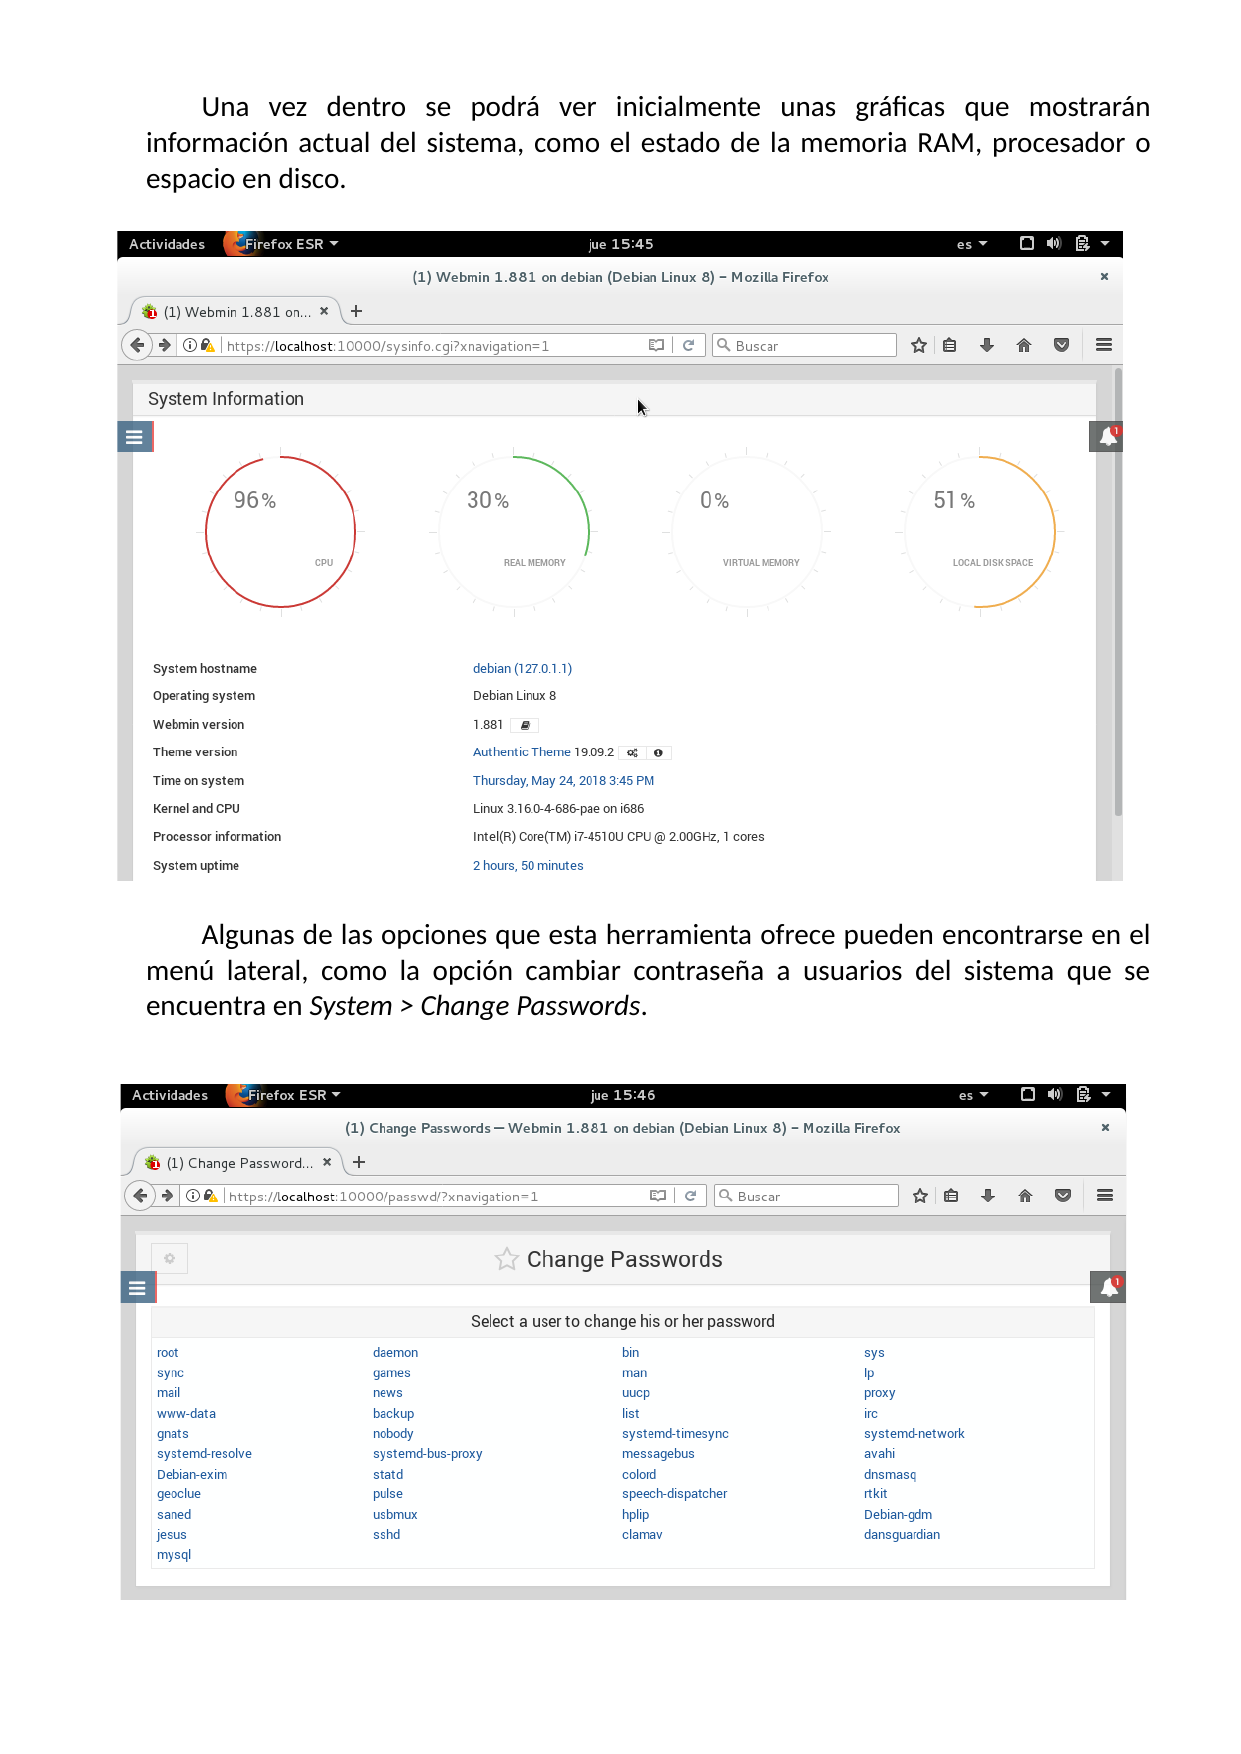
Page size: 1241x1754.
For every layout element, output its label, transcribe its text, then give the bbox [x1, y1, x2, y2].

picture [120, 1084, 1127, 1600]
text Algunas de las opciones que esta herramienta ofrece pueden encontrarse en el menú lateral, como la opción cambiar contraseña a usuarios del sistema que se encuentra en System > Change Passwords. [146, 916, 1152, 1023]
picture [117, 231, 1123, 881]
text Una vez dentro se podrá ver inicialmente unas gráficas que mostrarán información actual del sistema, como el estado de la memoria RAM, procesador o espacio en disco. [146, 88, 1152, 195]
